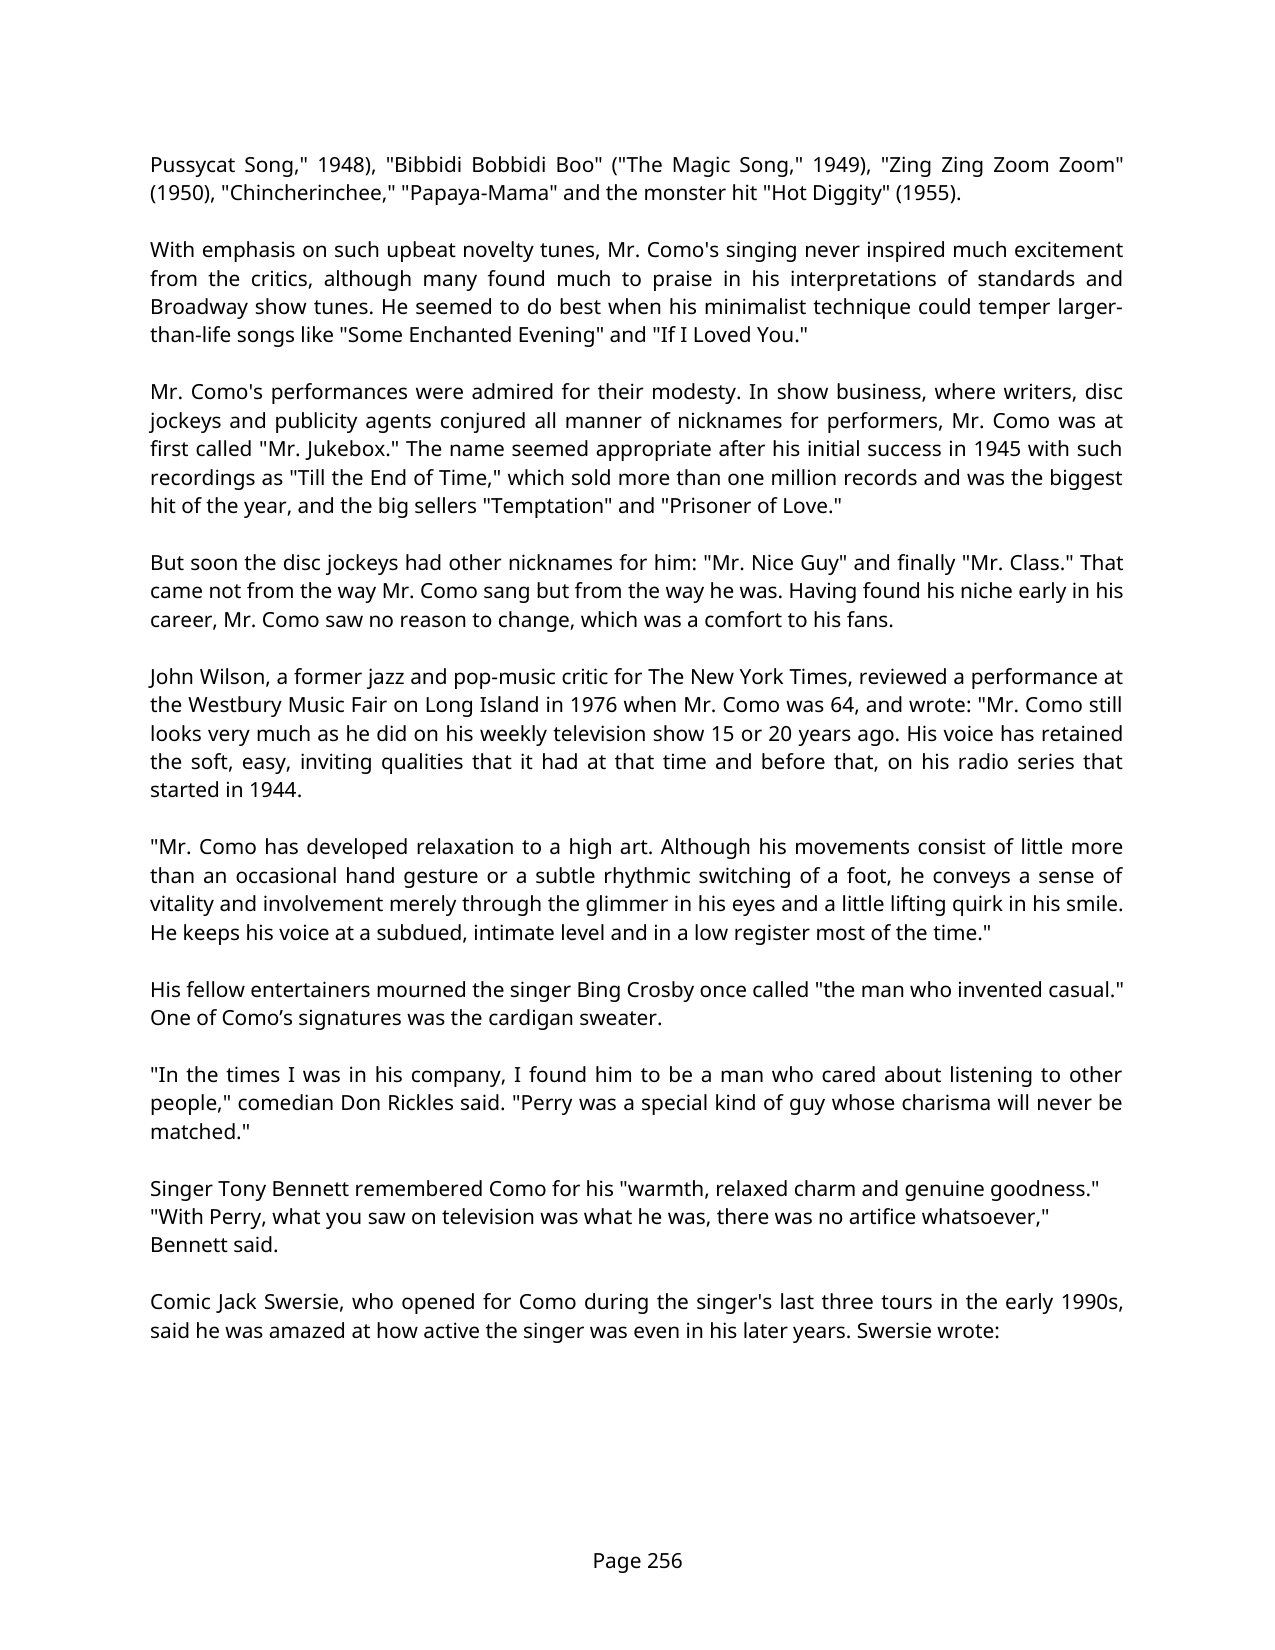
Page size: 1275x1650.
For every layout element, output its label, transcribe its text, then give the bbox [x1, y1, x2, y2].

text Singer Tony Bennett remembered Como for his "warmth, relaxed charm and genuine goodness." [150, 1174, 1125, 1202]
text Comic Jack Swersie, who opened for Como during the singer's last three tours in the early 1990s, said he was amazed at how active the singer was even in his later years. Swersie wrote: [150, 1287, 1125, 1344]
text "Mr. Como has developed relaxation to a high art. Although his movements consist of little more than an occasional hand gesture or a subtle rhythmic switching of a foot, he conveys a sense of vitality and involvement merely through the glimmer in his eyes and a little lifting quirk in his smile. He keeps his voice at a subdued, intimate level and in a low register most of the time." [150, 832, 1125, 946]
text But soon the disc jockeys had other nicknames for him: "Mr. Nice Guy" and finally "Mr. Class." That came not from the way Mr. Como sang but from the way he was. Having found his niche early in his career, Mr. Como saw no reason to change, which was a comfort to his fans. [150, 548, 1125, 633]
text Mr. Como's performances were admired for their modesty. In show business, where writers, disc jockeys and publicity agents conjured all manner of nicknames for performers, Mr. Como was at first called "Mr. Jukebox." The name seemed appropriate after his initial success in 1945 with such recordings as "Till the End of Time," which sold more than one million records and was the biggest hit of the year, and the big sellers "Temptation" and "Prisoner of Love." [150, 377, 1125, 520]
text Pussycat Song," 1948), "Bibbidi Bobbidi Boo" ("The Magic Song," 1949), "Zing Zing Zoom Zoom" (1950), "Chincherinchee," "Papaya-Mama" and the monster hit "Hot Diggity" (1955). [150, 150, 1125, 207]
text "With Perry, what you saw on television was what he was, there was no artifice whatsoever," Bennett said. [150, 1202, 1125, 1259]
text "In the times I was in his company, I found him to be a man who cared about listening to other people," comedian Don Rickles said. "Perry was a special kind of guy whose charisma will never be matched." [150, 1060, 1125, 1145]
text His fellow entertainers mourned the singer Bing Crosby once called "the man who invented casual." One of Como’s signatures was the cardigan sweater. [150, 975, 1125, 1032]
text With emphasis on such upbeat novelty tunes, Mr. Como's singing never inspired much excitement from the critics, although many found much to praise in his interpretations of standards and Broadway show tunes. He seemed to do best when his minimalist technique could temper larger- than-life songs like "Some Enchanted Evening" and "If I Loved You." [150, 235, 1125, 349]
text John Wilson, a former jazz and pop-music critic for The New York Times, reviewed a performance at the Westbury Music Fair on Long Island in 1976 when Mr. Como was 64, and wrote: "Mr. Como still looks very much as he did on his weekly television show 15 or 20 years ago. His voice has retained the soft, easy, inviting qualities that it had at that time and before that, on his radio series that started in 1944. [150, 662, 1125, 804]
